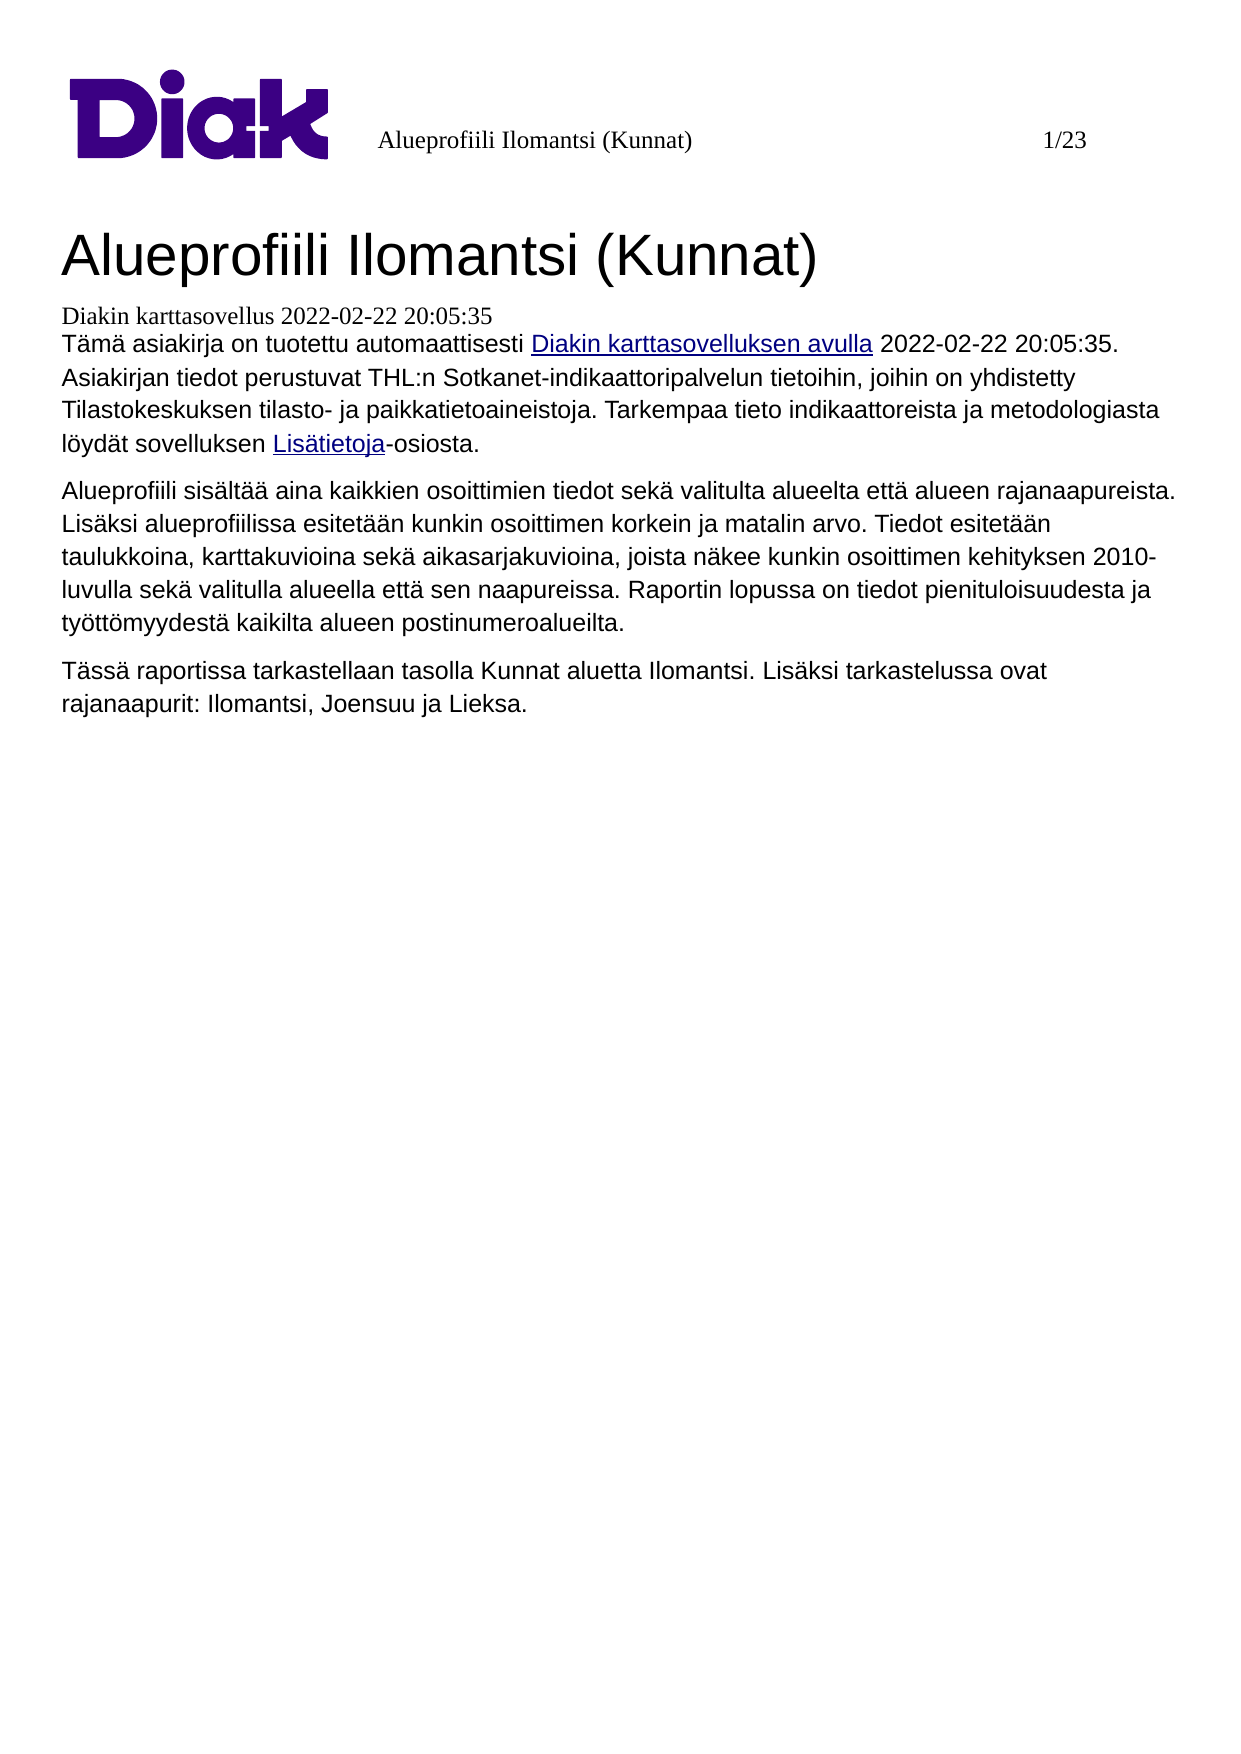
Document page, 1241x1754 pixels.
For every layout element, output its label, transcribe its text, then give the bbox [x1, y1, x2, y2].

title Alueprofiili Ilomantsi (Kunnat) [61, 221, 1179, 288]
text Tässä raportissa tarkastellaan tasolla Kunnat aluetta Ilomantsi. Lisäksi tarkastelussa ovat rajanaapurit: Ilomantsi, Joensuu ja Lieksa. [61, 656, 1179, 718]
text Diakin karttasovellus 2022-02-22 20:05:35 [61, 301, 1179, 329]
text Alueprofiili sisältää aina kaikkien osoittimien tiedot sekä valitulta alueelta että alueen rajanaapureista. Lisäksi alueprofiilissa esitetään kunkin osoittimen korkein ja matalin arvo. Tiedot esitetään taulukkoina, karttakuvioina sekä aikasarjakuvioina, joista näkee kunkin osoittimen kehityksen 2010-luvulla sekä valitulla alueella että sen naapureissa. Raportin lopussa on tiedot pienituloisuudesta ja työttömyydestä kaikilta alueen postinumeroalueilta. [61, 476, 1179, 637]
text Tämä asiakirja on tuotettu automaattisesti Diakin karttasovelluksen avulla 2022-02-22 20:05:35. Asiakirjan tiedot perustuvat THL:n Sotkanet-indikaattoripalvelun tietoihin, joihin on yhdistetty Tilastokeskuksen tilasto- ja paikkatietoaineistoja. Tarkempaa tieto indikaattoreista ja metodologiasta löydät sovelluksen Lisätietoja-osiosta. [61, 329, 1179, 457]
